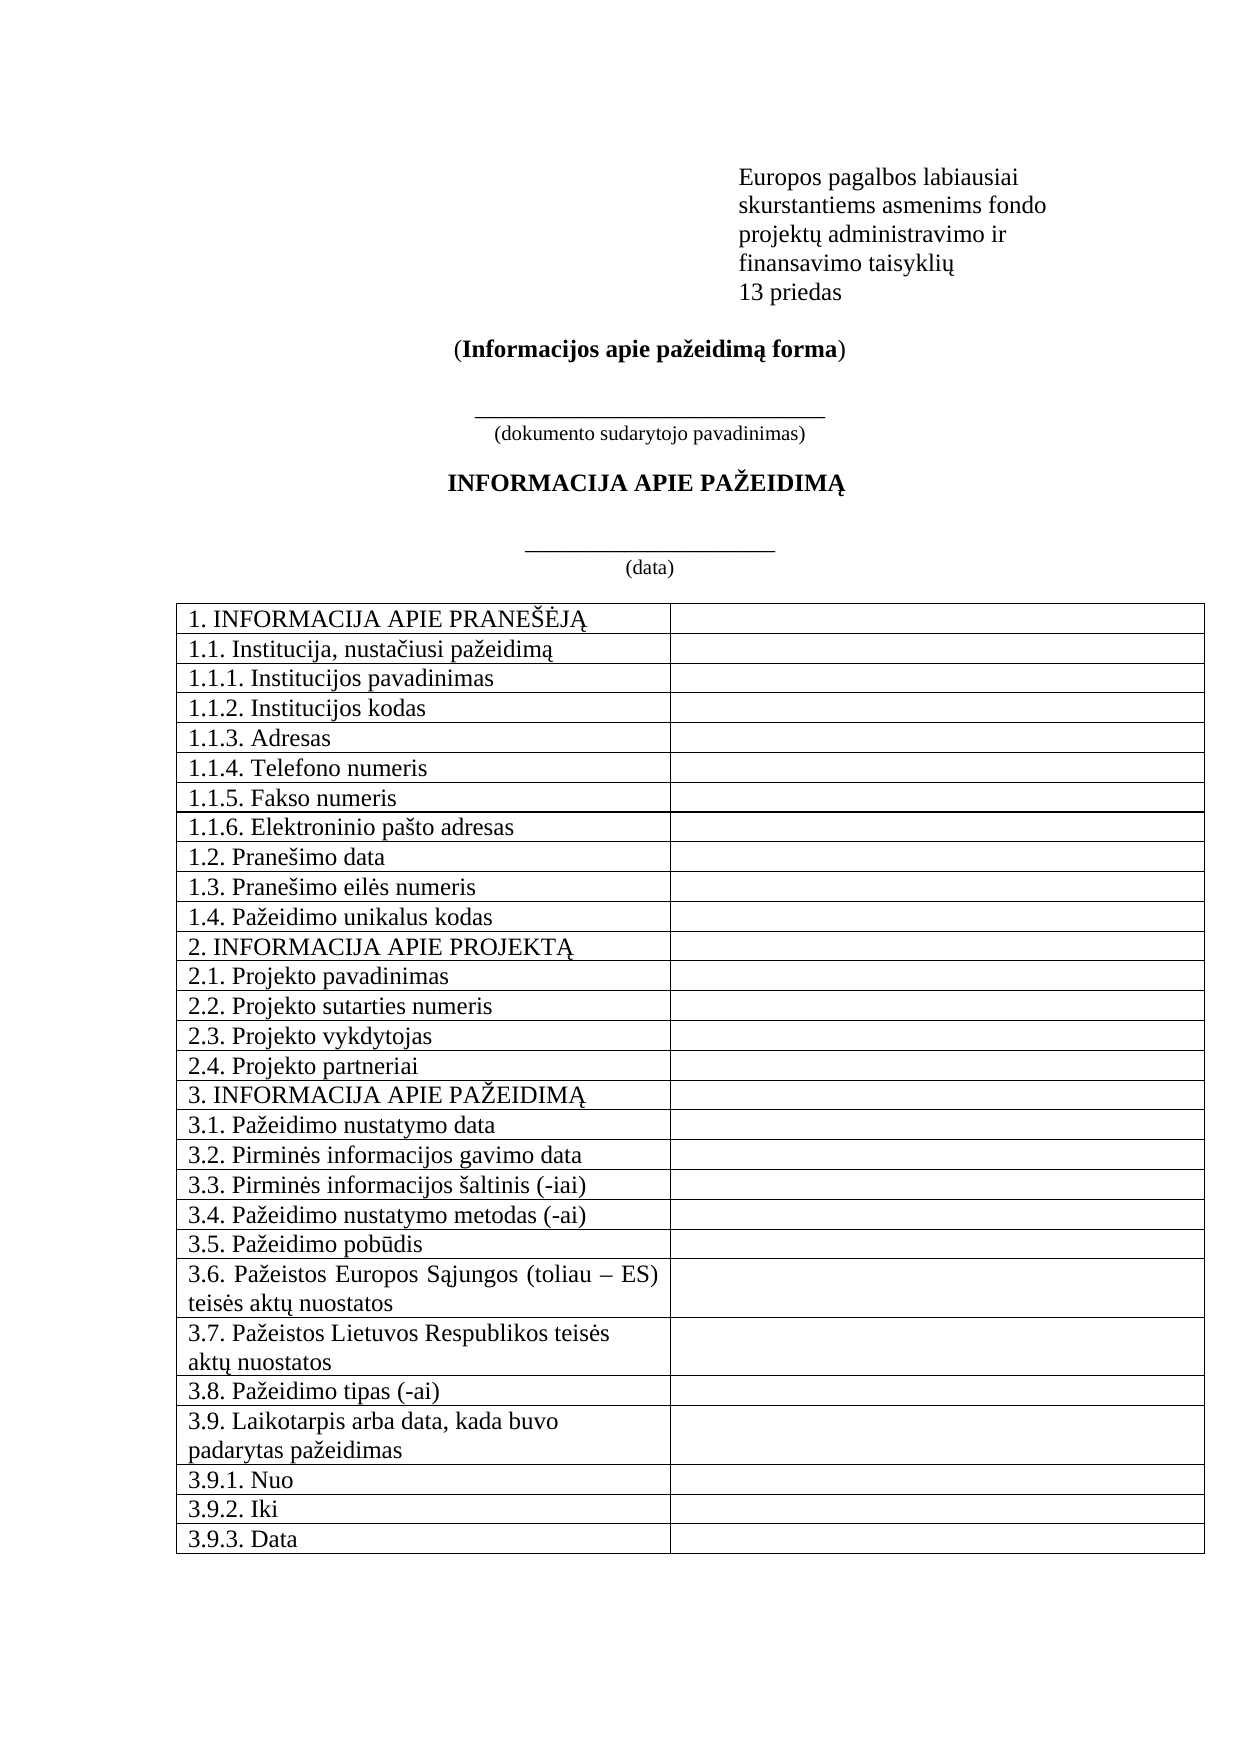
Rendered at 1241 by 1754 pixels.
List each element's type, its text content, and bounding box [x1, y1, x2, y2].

table_cell [671, 1110, 1204, 1139]
table_cell 3.1. Pažeidimo nustatymo data [177, 1110, 670, 1139]
table_cell [671, 1495, 1204, 1523]
table_cell [671, 813, 1204, 841]
table_cell 3.8. Pažeidimo tipas (-ai) [177, 1376, 670, 1405]
text ____________________________ [177, 392, 1122, 420]
table_cell [671, 991, 1204, 1020]
text (dokumento sudarytojo pavadinimas) [177, 420, 1122, 444]
table_cell 1.1.5. Fakso numeris [177, 783, 670, 811]
table_cell [671, 872, 1204, 901]
table_cell [671, 1376, 1204, 1405]
table_cell [671, 842, 1204, 871]
table_cell [671, 932, 1204, 960]
text Europos pagalbos labiausiai [738, 162, 1122, 190]
table_cell 1.1.1. Institucijos pavadinimas [177, 664, 670, 692]
table_cell [671, 1318, 1204, 1375]
table_cell 1.1.6. Elektroninio pašto adresas [177, 813, 670, 841]
text skurstantiems asmenims fondo [738, 190, 1122, 219]
text (Informacijos apie pažeidimą forma) [177, 334, 1122, 363]
table_cell 3.2. Pirminės informacijos gavimo data [177, 1140, 670, 1169]
table_cell 3.3. Pirminės informacijos šaltinis (-iai) [177, 1170, 670, 1199]
table_cell [671, 1465, 1204, 1493]
table_cell 3.9.2. Iki [177, 1495, 670, 1523]
text projektų administravimo ir [738, 219, 1122, 248]
table_cell [671, 902, 1204, 931]
table_cell [671, 1140, 1204, 1169]
table_cell 3.5. Pažeidimo pobūdis [177, 1230, 670, 1258]
table_cell 3. INFORMACIJA APIE PAŽEIDIMĄ [177, 1081, 670, 1109]
table_cell [671, 693, 1204, 722]
table_cell [671, 1170, 1204, 1199]
table_header [671, 604, 1204, 633]
table_cell [671, 1406, 1204, 1464]
table_cell 3.7. Pažeistos Lietuvos Respublikos teisės aktų nuostatos [177, 1318, 670, 1375]
text ____________________ [177, 526, 1122, 555]
table_cell 2.1. Projekto pavadinimas [177, 961, 670, 990]
table_cell 1.1.4. Telefono numeris [177, 753, 670, 782]
table_cell 1.2. Pranešimo data [177, 842, 670, 871]
table_cell [671, 1524, 1204, 1553]
text Informacija apie pažeidimą [177, 468, 1122, 497]
table_cell 1.4. Pažeidimo unikalus kodas [177, 902, 670, 931]
table_cell [671, 1259, 1204, 1317]
table_cell 1.1. Institucija, nustačiusi pažeidimą [177, 634, 670, 662]
text (data) [177, 555, 1122, 579]
table_cell 2.4. Projekto partneriai [177, 1051, 670, 1079]
text 13 priedas [738, 277, 1133, 305]
table_cell 2.2. Projekto sutarties numeris [177, 991, 670, 1020]
table_cell [671, 961, 1204, 990]
table_cell [671, 723, 1204, 752]
table_cell [671, 753, 1204, 782]
table_cell 2.3. Projekto vykdytojas [177, 1021, 670, 1050]
table_header 1. INFORMACIJA APIE PRANEŠĖJĄ [177, 604, 670, 633]
table_cell 3.9.3. Data [177, 1524, 670, 1553]
table_cell [671, 1021, 1204, 1050]
table_cell 1.1.3. Adresas [177, 723, 670, 752]
table_cell [671, 664, 1204, 692]
table_cell [671, 1081, 1204, 1109]
table_cell 3.6. Pažeistos Europos Sąjungos (toliau – ES) teisės aktų nuostatos [177, 1259, 670, 1317]
table_cell [671, 1200, 1204, 1228]
table_cell 3.9.1. Nuo [177, 1465, 670, 1493]
table_cell 3.9. Laikotarpis arba data, kada buvo padarytas pažeidimas [177, 1406, 670, 1464]
table_cell [671, 783, 1204, 811]
table_cell [671, 634, 1204, 662]
table_cell 3.4. Pažeidimo nustatymo metodas (-ai) [177, 1200, 670, 1228]
table_cell 1.1.2. Institucijos kodas [177, 693, 670, 722]
table_cell 1.3. Pranešimo eilės numeris [177, 872, 670, 901]
text finansavimo taisyklių [738, 248, 1122, 277]
table_cell [671, 1230, 1204, 1258]
table_cell 2. INFORMACIJA APIE PROJEKTĄ [177, 932, 670, 960]
table_cell [671, 1051, 1204, 1079]
